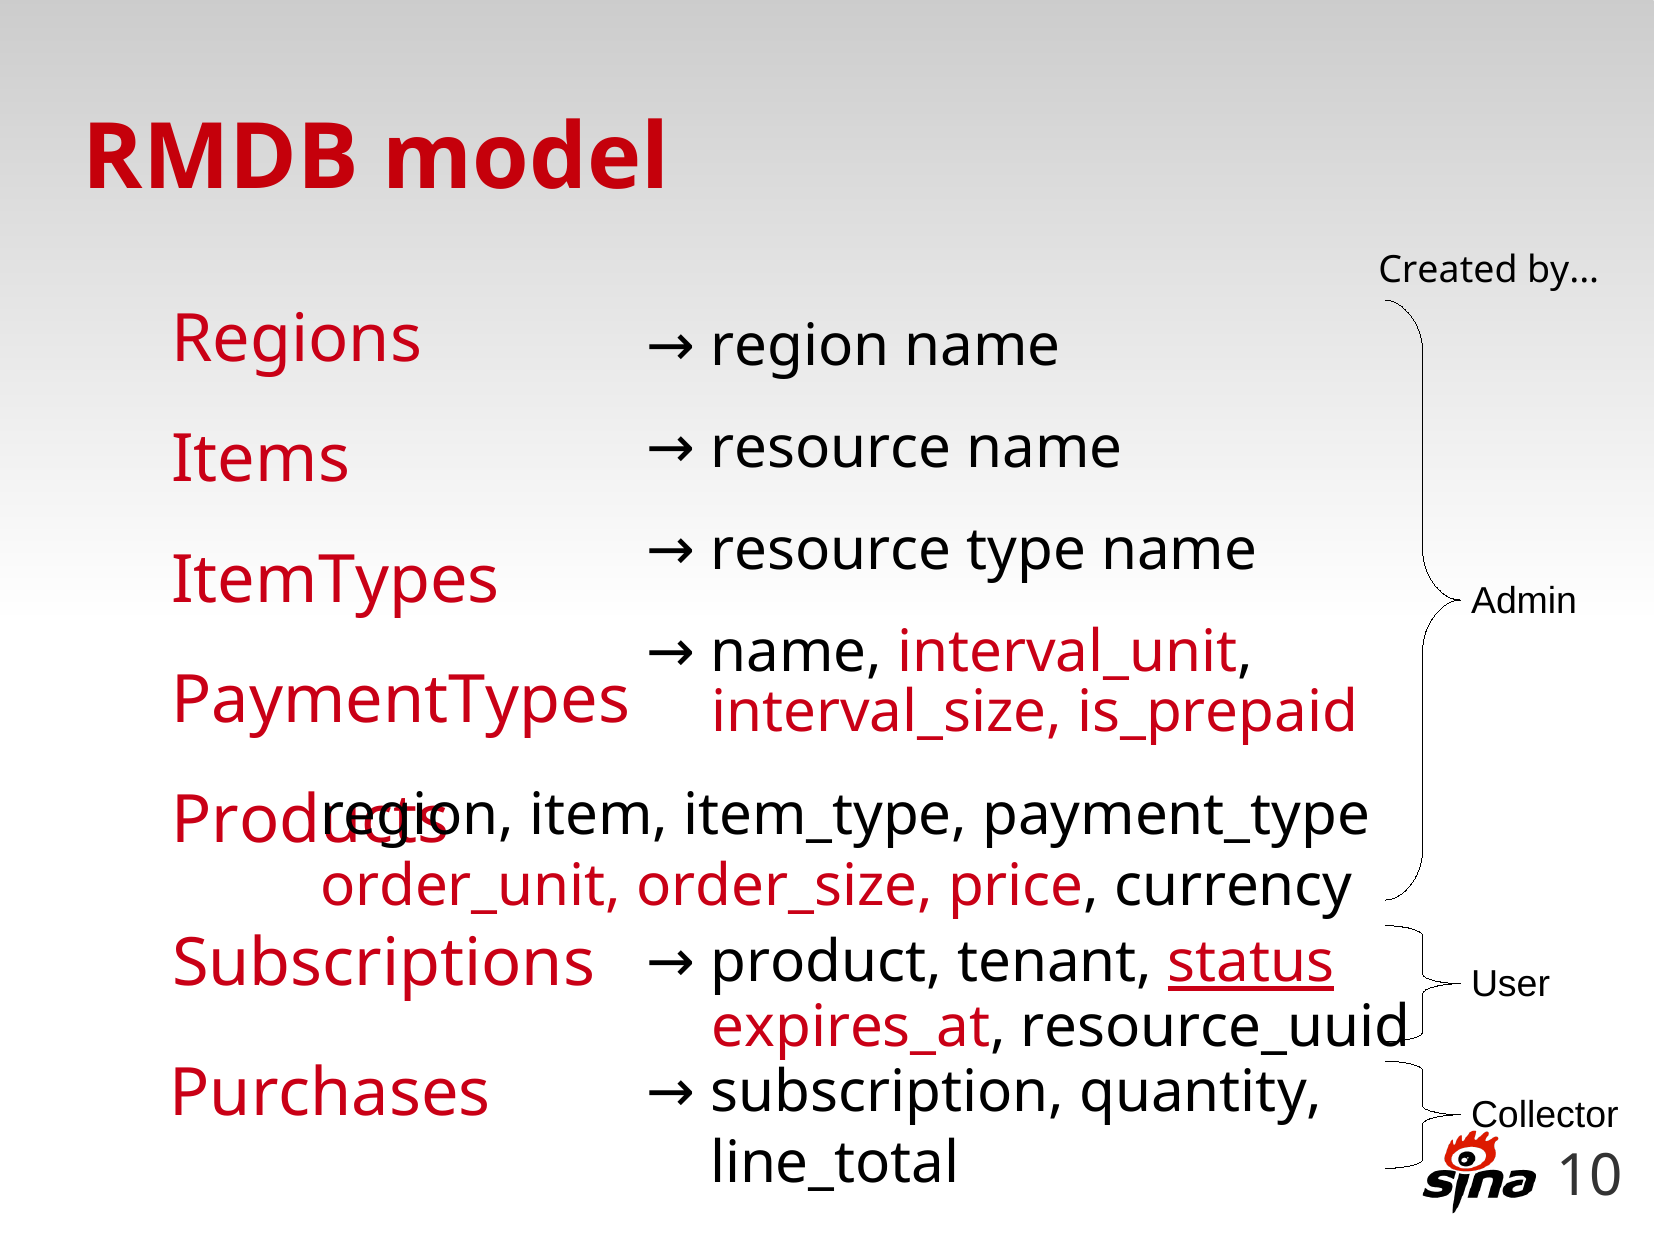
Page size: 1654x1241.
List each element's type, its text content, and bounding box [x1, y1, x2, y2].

text_box Created by... [1314, 235, 1654, 293]
text_box → name, interval_unit, [558, 609, 1276, 676]
text_box interval_size, is_prepaid [623, 668, 1388, 735]
text_box → region name [558, 302, 1276, 369]
text_box → product, tenant, status [716, 919, 1388, 984]
picture [1540, 1109, 1551, 1115]
text_box expires_at, resource_uuid [623, 984, 1453, 1051]
picture [1394, 1109, 1564, 1241]
text_box → resource type name [558, 507, 1276, 573]
text_box Purchases [80, 1044, 611, 1119]
text_box Admin [1385, 300, 1461, 764]
text_box → resource name [558, 405, 1276, 471]
list Regions Items ItemTypes PaymentTypes Products [82, 290, 1571, 1109]
text_box line_total [553, 1113, 1407, 1194]
text_box Collector [1388, 1061, 1461, 1167]
text_box region, item, item_type, payment_type [163, 764, 1546, 835]
text_box order_unit, order_size, price, currency [163, 835, 1546, 916]
picture [1502, 1109, 1513, 1125]
text_box → subscription, quantity, [611, 1049, 1388, 1113]
title RMDB model [82, 49, 1571, 257]
text_box Subscriptions [83, 913, 716, 989]
text_box User [1388, 925, 1461, 984]
